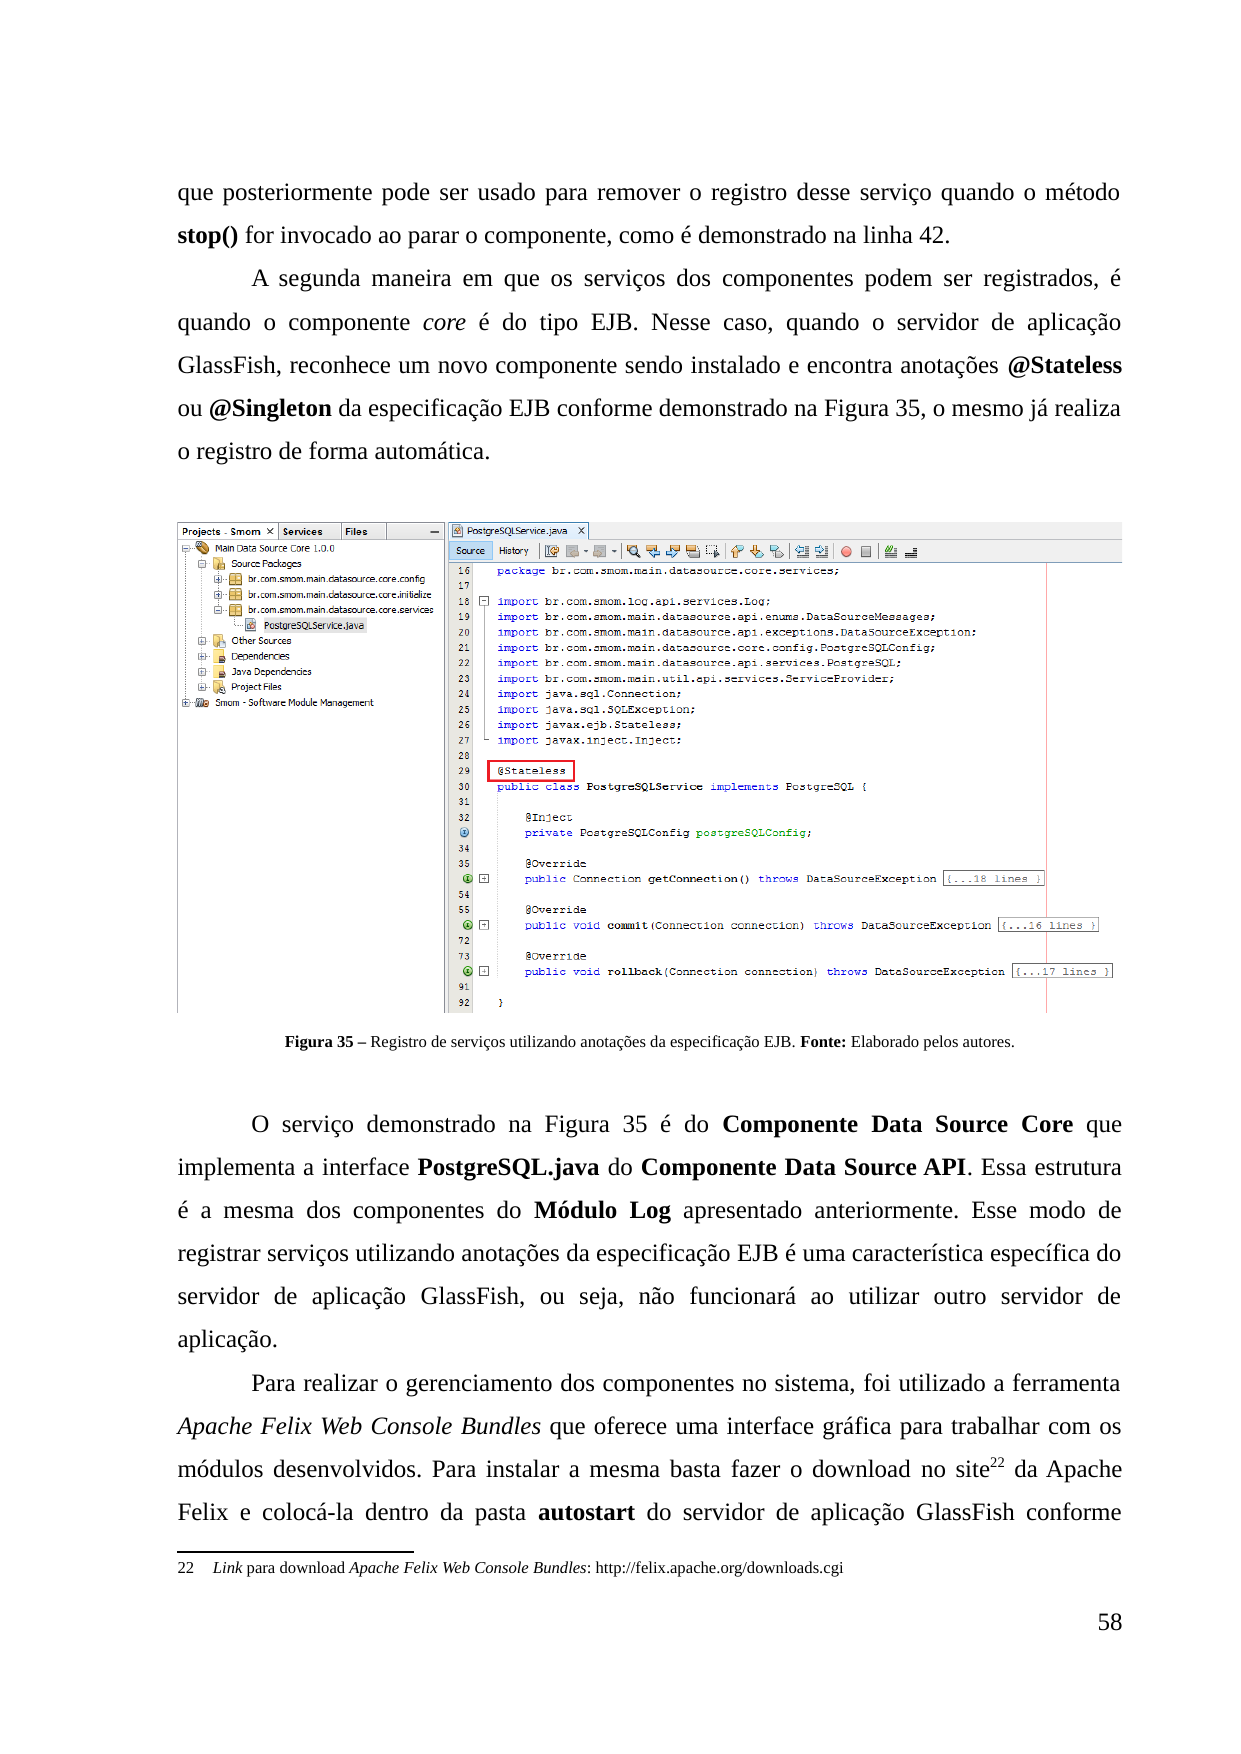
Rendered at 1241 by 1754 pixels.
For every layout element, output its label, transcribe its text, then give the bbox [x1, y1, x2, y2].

text Para realizar o gerenciamento dos componentes no sistema, foi utilizado a ferramenta Apache Felix Web Console Bundles que oferece uma interface gráfica para trabalhar com os módulos desenvolvidos. Para instalar a mesma basta fazer o download no site da Apache Felix e colocá-la dentro da pasta autostart do servidor de aplicação GlassFish conforme [177, 1368, 1122, 1526]
text O serviço demonstrado na Figura 35 é do Componente Data Source Core que implementa a interface PostgreSQL.java do Componente Data Source API. Essa estrutura é a mesma dos componentes do Módulo Log apresentado anteriormente. Esse modo de registrar serviços utilizando anotações da especificação EJB é uma característica específica do servidor de aplicação GlassFish, ou seja, não funcionará ao utilizar outro servidor de aplicação. [177, 1109, 1122, 1353]
text Link para download Apache Felix Web Console Bundles: http://felix.apache.org/downloads.cgi [177, 1558, 1122, 1577]
text Figura 35 – Registro de serviços utilizando anotações da especificação EJB. Fonte: Elaborado pelos autores. [177, 1032, 1122, 1051]
picture [177, 522, 1123, 1013]
text que posteriormente pode ser usado para remover o registro desse serviço quando o método stop() for invocado ao parar o componente, como é demonstrado na linha 42. [177, 177, 1122, 249]
text A segunda maneira em que os serviços dos componentes podem ser registrados, é quando o componente core é do tipo EJB. Nesse caso, quando o servidor de aplicação GlassFish, reconhece um novo componente sendo instalado e encontra anotações @Stateless ou @Singleton da especificação EJB conforme demonstrado na Figura 35, o mesmo já realiza o registro de forma automática. [177, 263, 1122, 465]
